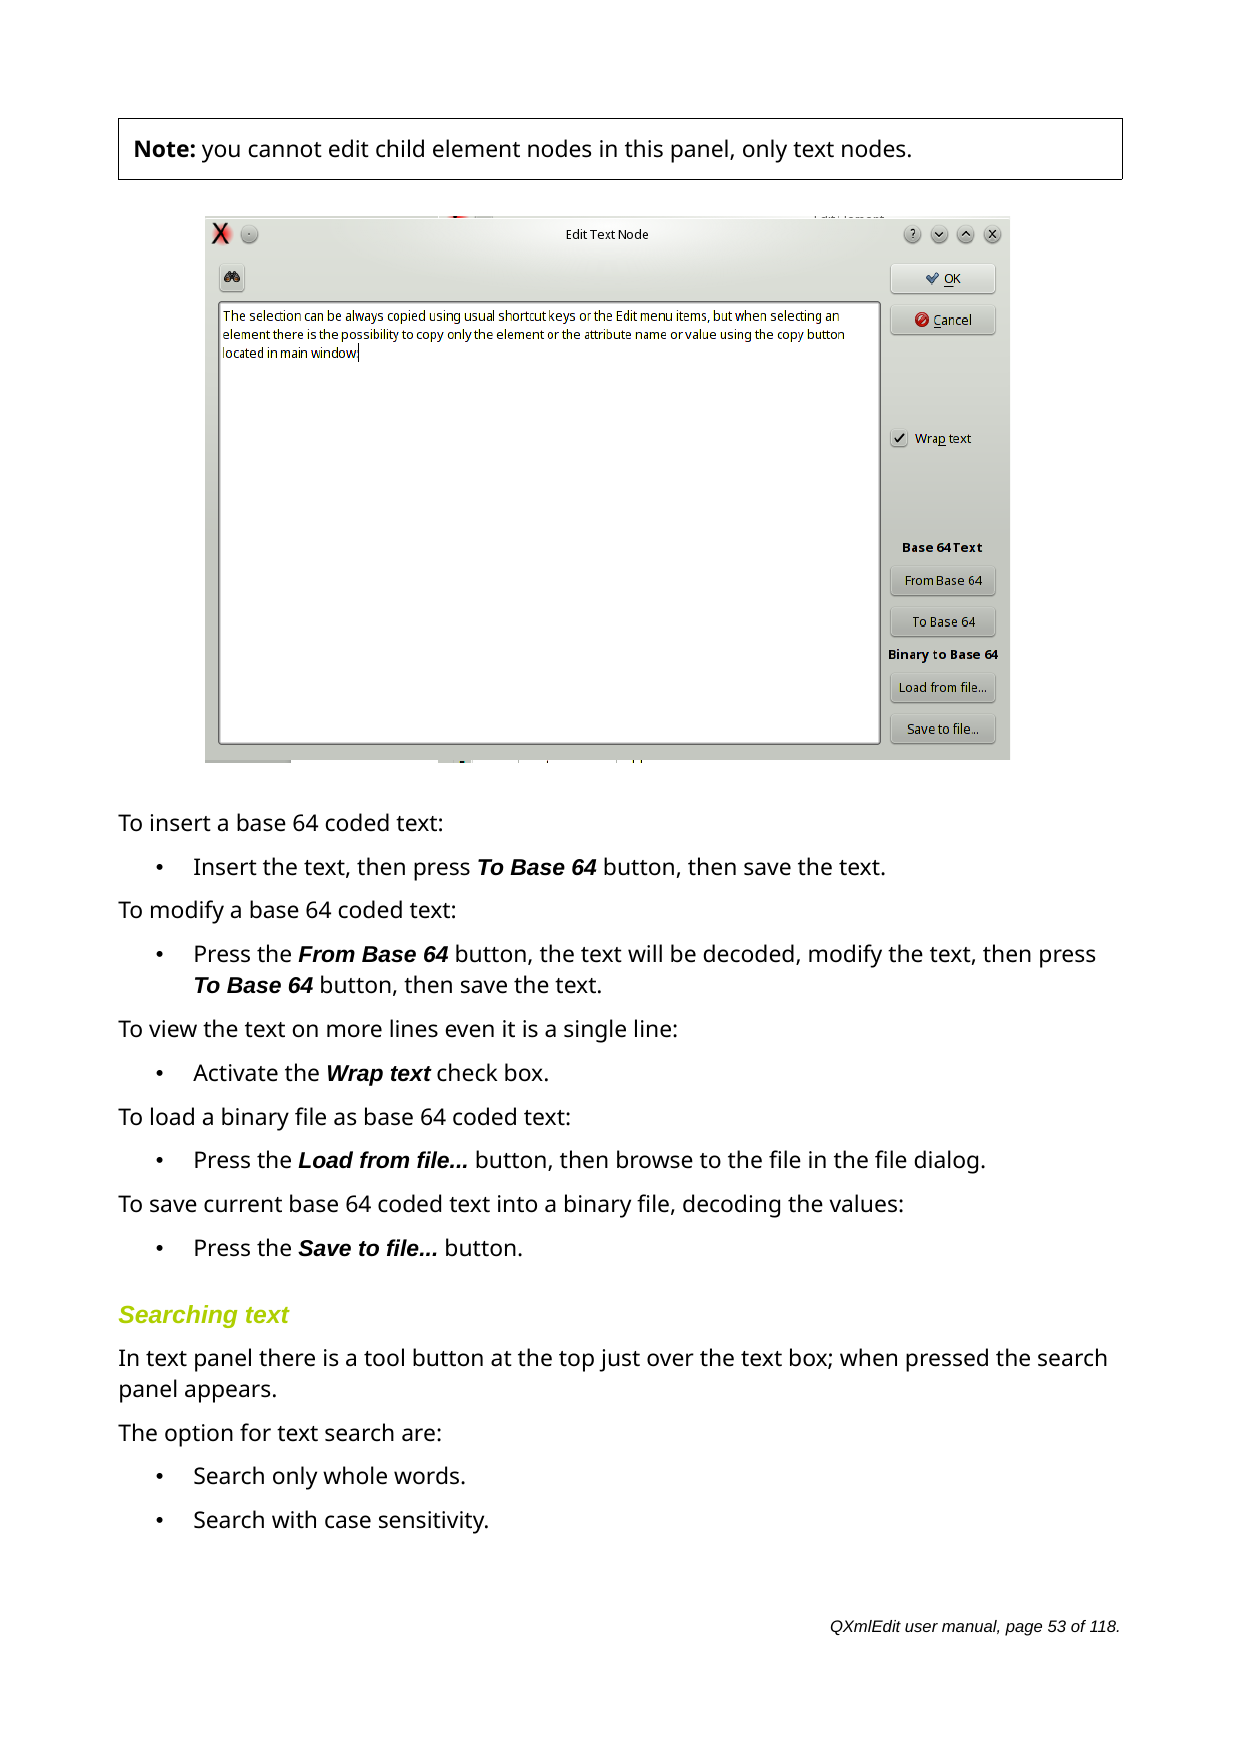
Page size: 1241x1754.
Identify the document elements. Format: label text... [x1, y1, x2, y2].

text Note: you cannot edit child element nodes in this panel, only text nodes. [119, 119, 1122, 179]
list Press the Save to file... button. [156, 1232, 1122, 1263]
text To view the text on more lines even it is a single line: [118, 1013, 1122, 1044]
list Press the From Base 64 button, the text will be decoded, modify the text, then press To Base 64 button, then save the text. [156, 938, 1122, 1000]
text To save current base 64 coded text into a binary file, decoding the values: [118, 1188, 1122, 1219]
list Press the Load from file... button, then browse to the file in the file dialog. [156, 1144, 1122, 1175]
list Insert the text, then press To Base 64 button, then save the text. [156, 850, 1122, 882]
list Search only whole words. [156, 1460, 1122, 1491]
text In text panel there is a tool button at the top just over the text box; when pressed the search panel appears. [118, 1341, 1122, 1404]
text To load a binary file as base 64 coded text: [118, 1100, 1122, 1132]
text To modify a base 64 coded text: [118, 894, 1122, 925]
list Activate the Wrap text check box. [156, 1057, 1122, 1088]
text To insert a base 64 coded text: [118, 807, 1122, 838]
list Search with case sensitivity. [156, 1504, 1122, 1535]
text The option for text search are: [118, 1416, 1122, 1448]
subtitle Searching text [118, 1300, 1122, 1329]
picture [205, 216, 1011, 763]
